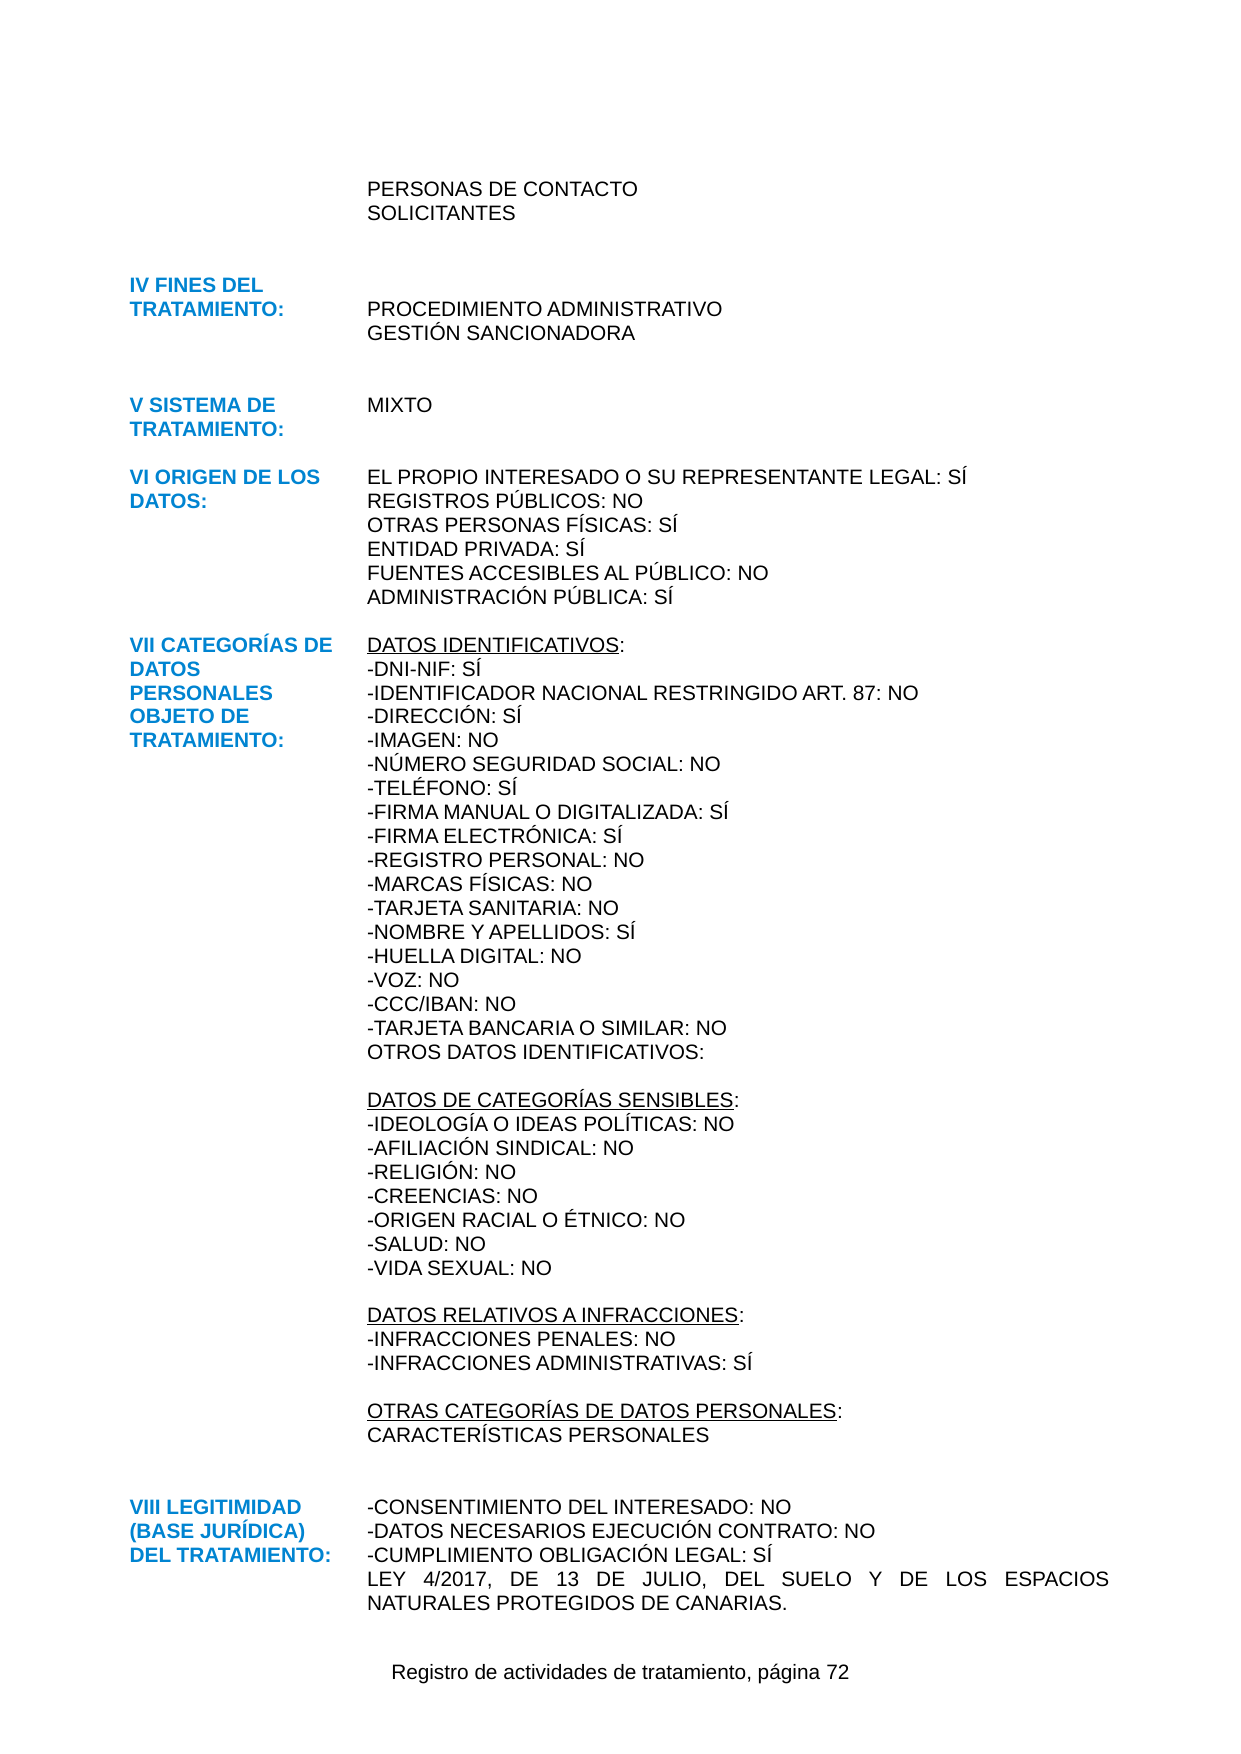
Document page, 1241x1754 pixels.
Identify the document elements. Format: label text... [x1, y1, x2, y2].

table_cell VIII LEGITIMIDAD (BASE JURÍDICA) DEL TRATAMIENTO: [118, 1495, 356, 1615]
table_cell PERSONAS DE CONTACTO SOLICITANTES [356, 177, 1122, 273]
table_cell IV FINES DEL TRATAMIENTO: [118, 273, 356, 393]
table_cell EL PROPIO INTERESADO O SU REPRESENTANTE LEGAL: SÍ REGISTROS PÚBLICOS: NO OTRAS PERSONAS FÍSICAS: SÍ ENTIDAD PRIVADA: SÍ FUENTES ACCESIBLES AL PÚBLICO: NO ADMINISTRACIÓN PÚBLICA: SÍ [356, 465, 1122, 632]
table_cell V SISTEMA DE TRATAMIENTO: [118, 393, 356, 465]
table_cell -CONSENTIMIENTO DEL INTERESADO: NO -DATOS NECESARIOS EJECUCIÓN CONTRATO: NO -CUMPLIMIENTO OBLIGACIÓN LEGAL: SÍ LEY 4/2017, DE 13 DE JULIO, DEL SUELO Y DE LOS ESPACIOS NATURALES PROTEGIDOS DE CANARIAS. [356, 1495, 1122, 1615]
table_cell VI ORIGEN DE LOS DATOS: [118, 465, 356, 632]
table_cell MIXTO [356, 393, 1122, 465]
table_cell [118, 177, 356, 273]
table_cell DATOS IDENTIFICATIVOS: -DNI-NIF: SÍ -IDENTIFICADOR NACIONAL RESTRINGIDO ART. 87: NO -DIRECCIÓN: SÍ -IMAGEN: NO -NÚMERO SEGURIDAD SOCIAL: NO -TELÉFONO: SÍ -FIRMA MANUAL O DIGITALIZADA: SÍ -FIRMA ELECTRÓNICA: SÍ -REGISTRO PERSONAL: NO -MARCAS FÍSICAS: NO -TARJETA SANITARIA: NO -NOMBRE Y APELLIDOS: SÍ -HUELLA DIGITAL: NO -VOZ: NO -CCC/IBAN: NO -TARJETA BANCARIA O SIMILAR: NO OTROS DATOS IDENTIFICATIVOS: DATOS DE CATEGORÍAS SENSIBLES: -IDEOLOGÍA O IDEAS POLÍTICAS: NO -AFILIACIÓN SINDICAL: NO -RELIGIÓN: NO -CREENCIAS: NO -ORIGEN RACIAL O ÉTNICO: NO -SALUD: NO -VIDA SEXUAL: NO DATOS RELATIVOS A INFRACCIONES: -INFRACCIONES PENALES: NO -INFRACCIONES ADMINISTRATIVAS: SÍ OTRAS CATEGORÍAS DE DATOS PERSONALES: CARACTERÍSTICAS PERSONALES [356, 633, 1122, 1495]
table_cell VII CATEGORÍAS DE DATOS PERSONALES OBJETO DE TRATAMIENTO: [118, 633, 356, 1495]
table_cell PROCEDIMIENTO ADMINISTRATIVO GESTIÓN SANCIONADORA [356, 273, 1122, 393]
